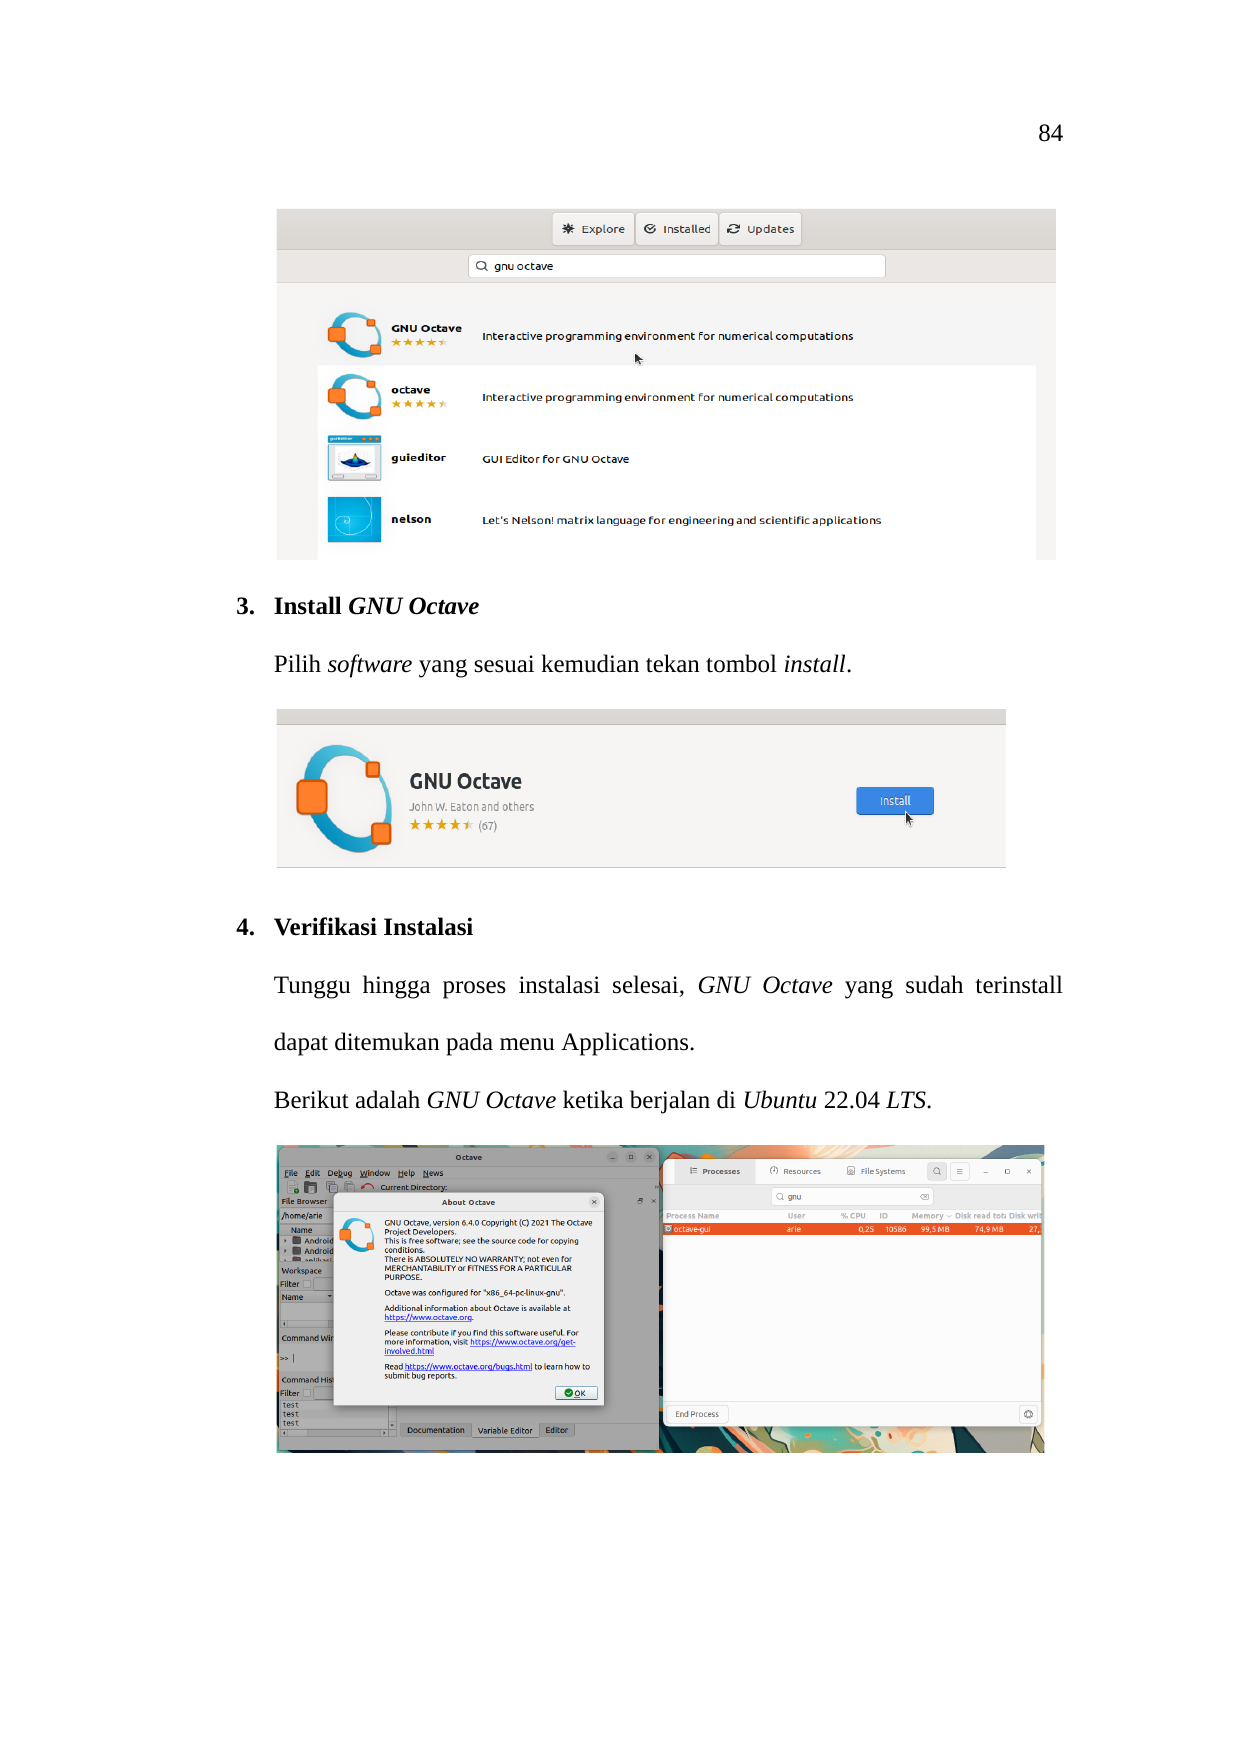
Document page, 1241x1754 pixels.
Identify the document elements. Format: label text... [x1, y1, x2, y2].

list Verifikasi Instalasi [236, 912, 1063, 941]
list Berikut adalah GNU Octave ketika berjalan di Ubuntu 22.04 LTS. [236, 1085, 1063, 1113]
list Pilih software yang sesuai kemudian tekan tombol install. [236, 649, 1063, 677]
picture [276, 1145, 1045, 1453]
picture [276, 709, 1006, 723]
list Install GNU Octave [236, 591, 1063, 620]
list Tunggu hingga proses instalasi selesai, GNU Octave yang sudah terinstall dapat ditemukan pada menu Applications. [236, 970, 1063, 1056]
